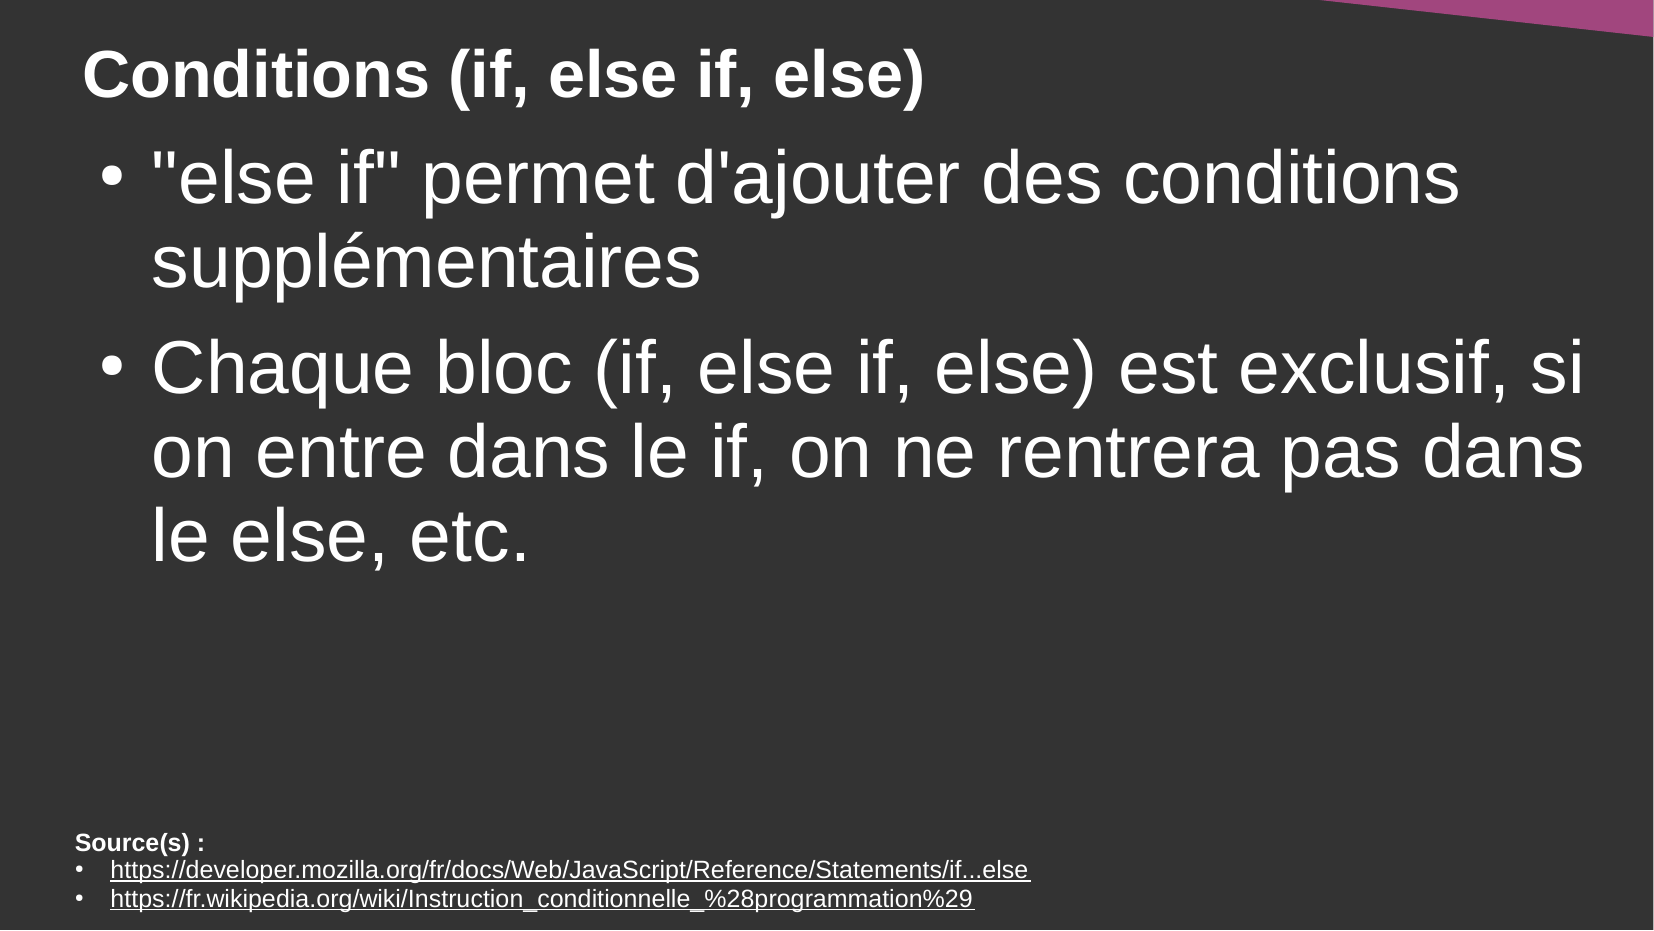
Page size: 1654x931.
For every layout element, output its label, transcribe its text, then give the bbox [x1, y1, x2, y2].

text_box Source(s) : https://developer.mozilla.org/fr/docs/Web/JavaScript/Reference/Statements/if...else https://fr.wikipedia.org/wiki/Instruction_conditionnelle_%28programmation%29 [60, 820, 1583, 920]
list "else if" permet d'ajouter des conditions supplémentaires Chaque bloc (if, else if, else) est exclusif, si on entre dans le if, on ne rentrera pas dans le else, etc. [80, 135, 1620, 603]
text_box [1319, 0, 1654, 38]
title Conditions (if, else if, else) [82, 37, 1571, 114]
